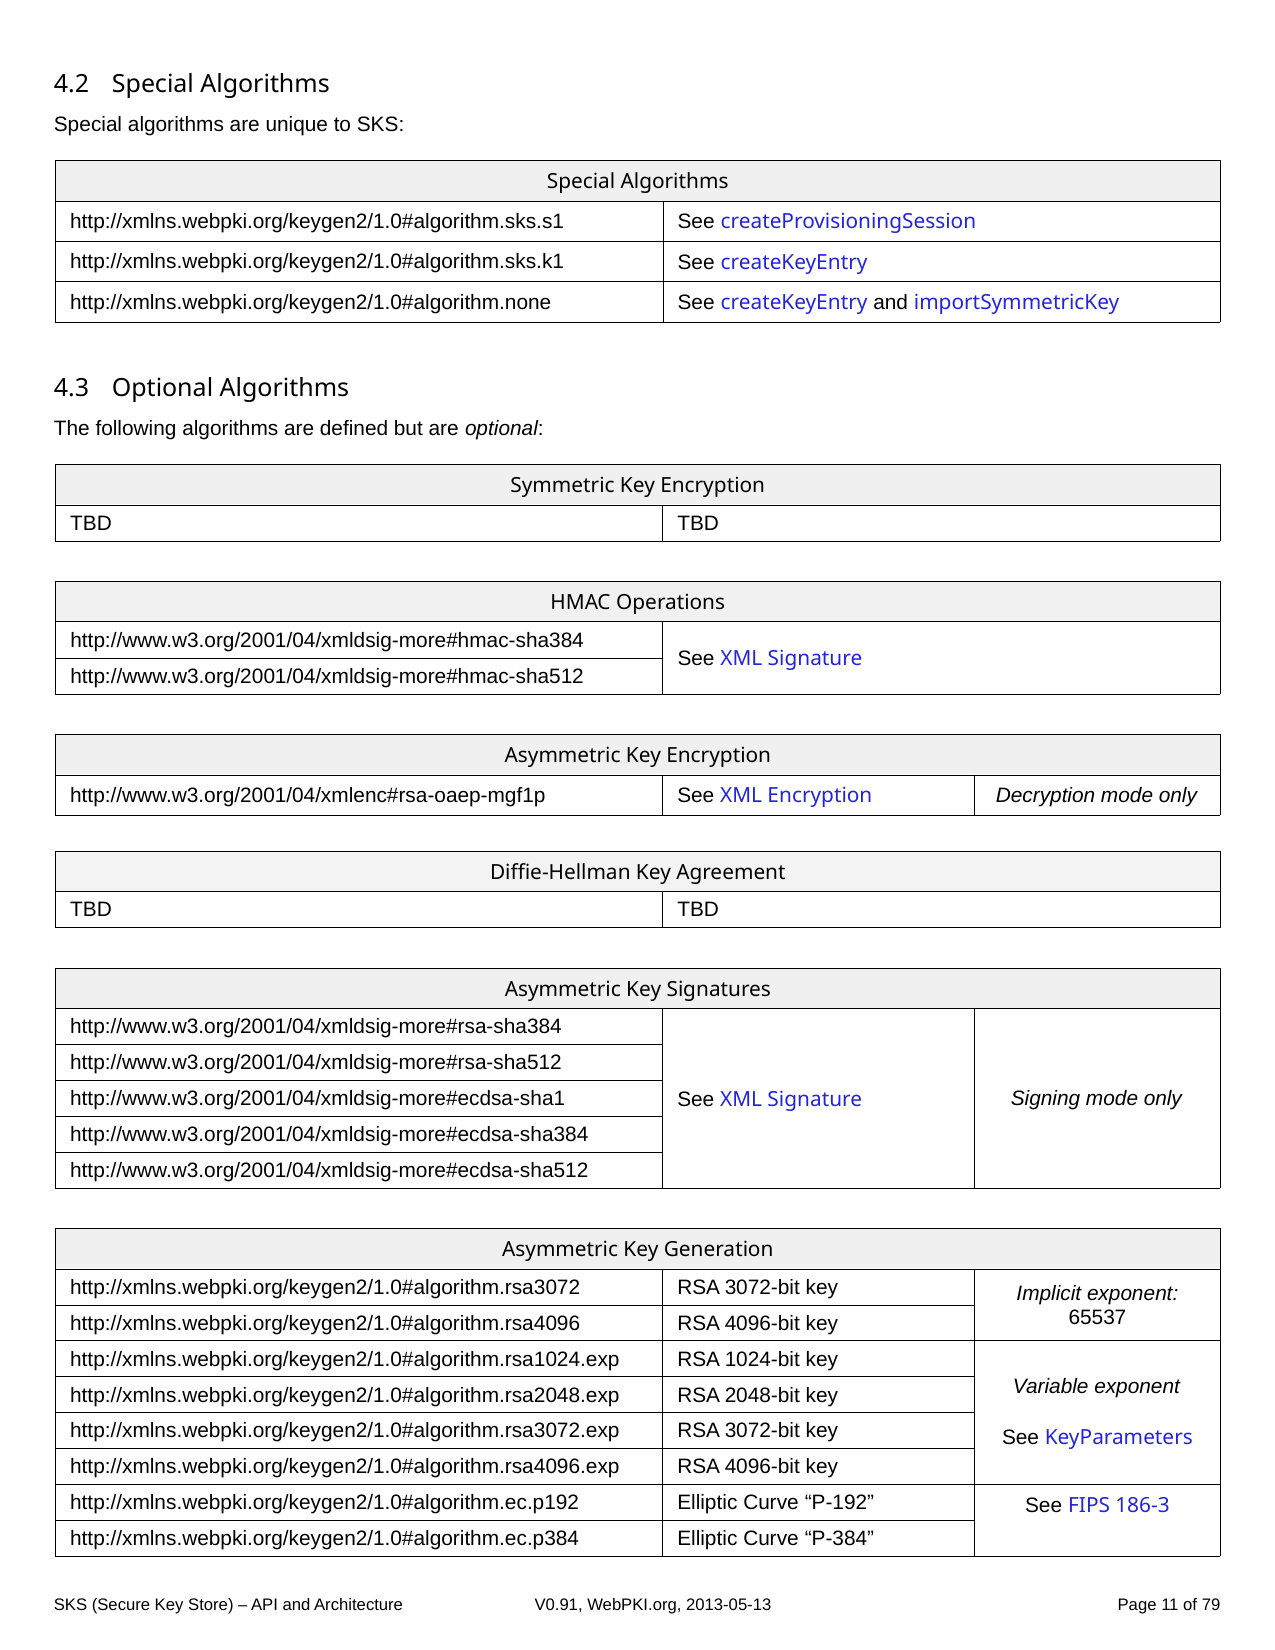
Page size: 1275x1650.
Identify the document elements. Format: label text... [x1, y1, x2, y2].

table_cell HMAC Operations [56, 582, 1220, 621]
table_cell [55, 695, 1220, 734]
table_cell http://xmlns.webpki.org/keygen2/1.0#algorithm.sks.s1 [56, 202, 663, 241]
table_cell TBD [56, 506, 662, 541]
table_cell [55, 816, 1220, 851]
table_cell http://xmlns.webpki.org/keygen2/1.0#algorithm.rsa4096 [56, 1306, 662, 1340]
table_cell http://www.w3.org/2001/04/xmlenc#rsa-oaep-mgf1p [56, 776, 662, 815]
table_cell Asymmetric Key Signatures [56, 969, 1220, 1008]
table_cell Variable exponent See KeyParameters [975, 1341, 1220, 1484]
table_cell Elliptic Curve “P-192” [663, 1485, 974, 1520]
table_header Special Algorithms [56, 161, 1220, 201]
table_cell RSA 4096-bit key [663, 1449, 974, 1484]
table_cell See XML Signature [663, 1009, 974, 1188]
table_header Symmetric Key Encryption [56, 465, 1220, 504]
table_cell Decryption mode only [975, 776, 1220, 815]
table_cell Implicit exponent: 65537 [975, 1270, 1220, 1340]
table_cell http://xmlns.webpki.org/keygen2/1.0#algorithm.ec.p384 [56, 1521, 662, 1556]
table_cell http://www.w3.org/2001/04/xmldsig-more#rsa-sha512 [56, 1045, 662, 1080]
table_cell TBD [663, 892, 1220, 927]
table_cell RSA 2048-bit key [663, 1377, 974, 1412]
table_cell See XML Signature [663, 622, 1220, 694]
table_cell http://www.w3.org/2001/04/xmldsig-more#ecdsa-sha512 [56, 1153, 662, 1188]
table_cell See XML Encryption [663, 776, 974, 815]
table_cell See createKeyEntry [664, 242, 1220, 281]
table_cell http://xmlns.webpki.org/keygen2/1.0#algorithm.rsa3072 [56, 1270, 662, 1304]
table_cell Elliptic Curve “P-384” [663, 1521, 974, 1556]
table_cell http://www.w3.org/2001/04/xmldsig-more#rsa-sha384 [56, 1009, 662, 1044]
table_cell http://xmlns.webpki.org/keygen2/1.0#algorithm.sks.k1 [56, 242, 663, 281]
table_cell Signing mode only [975, 1009, 1220, 1188]
table_cell http://xmlns.webpki.org/keygen2/1.0#algorithm.rsa1024.exp [56, 1341, 662, 1376]
table_cell http://xmlns.webpki.org/keygen2/1.0#algorithm.rsa2048.exp [56, 1377, 662, 1412]
table_cell [55, 1189, 1220, 1228]
table_cell TBD [663, 506, 1220, 541]
table_cell [55, 928, 1220, 968]
table_cell http://xmlns.webpki.org/keygen2/1.0#algorithm.none [56, 282, 663, 322]
table_cell http://xmlns.webpki.org/keygen2/1.0#algorithm.rsa3072.exp [56, 1413, 662, 1448]
table_cell http://www.w3.org/2001/04/xmldsig-more#ecdsa-sha1 [56, 1081, 662, 1116]
table_cell Asymmetric Key Generation [56, 1229, 1220, 1268]
text The following algorithms are defined but are optional: [54, 416, 1221, 440]
subtitle Optional Algorithms [54, 370, 1221, 404]
table_cell http://www.w3.org/2001/04/xmldsig-more#hmac-sha384 [56, 622, 662, 657]
table_cell RSA 4096-bit key [663, 1306, 974, 1340]
table_cell Asymmetric Key Encryption [56, 735, 1220, 774]
table_cell See createKeyEntry and importSymmetricKey [664, 282, 1220, 322]
table_cell RSA 3072-bit key [663, 1270, 974, 1304]
table_cell http://www.w3.org/2001/04/xmldsig-more#ecdsa-sha384 [56, 1117, 662, 1152]
table_cell [55, 542, 1220, 581]
table_cell RSA 1024-bit key [663, 1341, 974, 1376]
table_cell http://www.w3.org/2001/04/xmldsig-more#hmac-sha512 [56, 659, 662, 694]
text Special algorithms are unique to SKS: [54, 112, 1221, 136]
table_cell See FIPS 186-3 [975, 1485, 1220, 1556]
table_cell TBD [56, 892, 662, 927]
table_cell http://xmlns.webpki.org/keygen2/1.0#algorithm.rsa4096.exp [56, 1449, 662, 1484]
subtitle Special Algorithms [54, 66, 1221, 100]
table_cell RSA 3072-bit key [663, 1413, 974, 1448]
table_cell See createProvisioningSession [664, 202, 1220, 241]
table_cell http://xmlns.webpki.org/keygen2/1.0#algorithm.ec.p192 [56, 1485, 662, 1520]
table_cell Diffie-Hellman Key Agreement [56, 852, 1220, 891]
